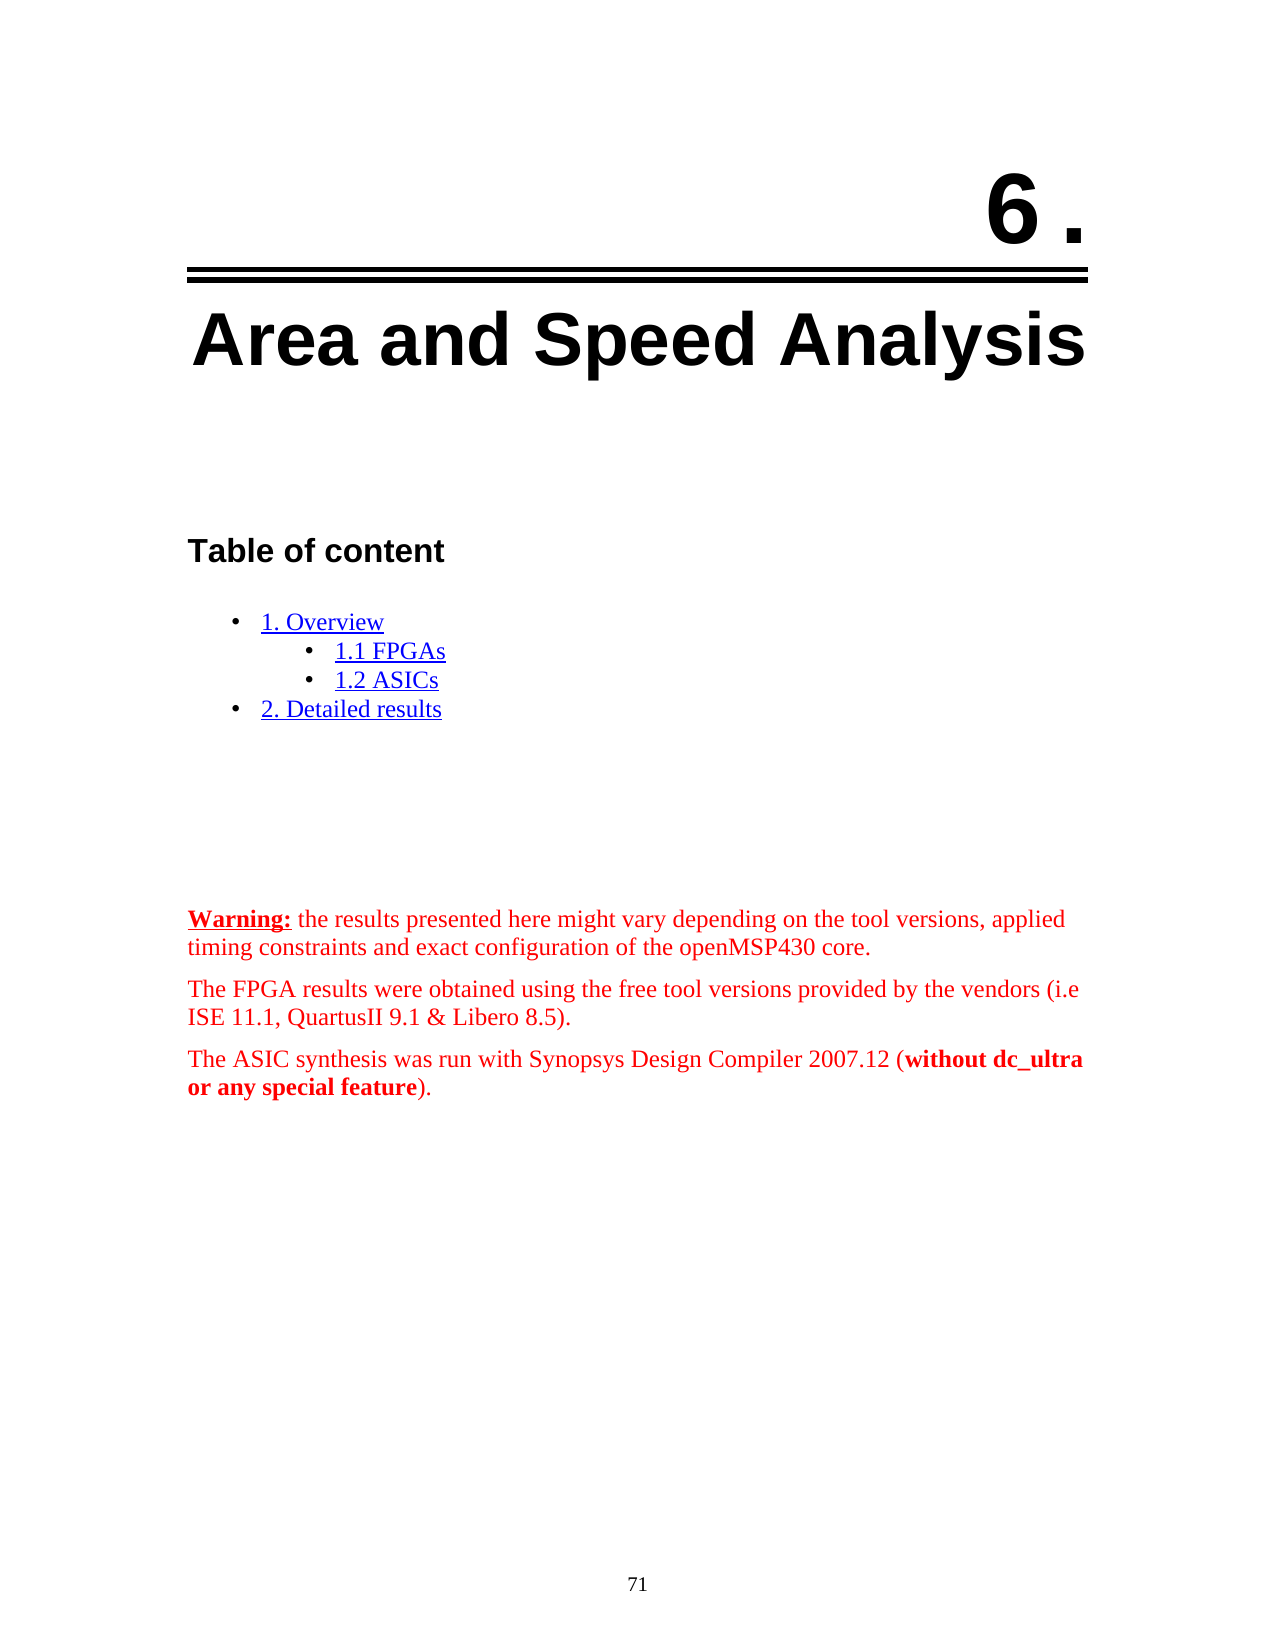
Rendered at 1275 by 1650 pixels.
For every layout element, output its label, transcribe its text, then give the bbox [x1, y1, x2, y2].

text Warning: the results presented here might vary depending on the tool versions, applied timing constraints and exact configuration of the openMSP430 core. [187, 875, 1088, 961]
subtitle [187, 272, 1088, 277]
subtitle . [187, 150, 1088, 267]
list 2. Detailed results [231, 694, 1088, 722]
subtitle Area and Speed Analysis [187, 295, 1088, 381]
text The ASIC synthesis was run with Synopsys Design Compiler 2007.12 (without dc_ultra or any special feature). [187, 1044, 1088, 1101]
subtitle Table of content [187, 531, 1088, 570]
text The FPGA results were obtained using the free tool versions provided by the vendors (i.e ISE 11.1, QuartusII 9.1 & Libero 8.5). [187, 974, 1088, 1031]
list 1.2 ASICs [305, 665, 1088, 694]
list 1.1 FPGAs [305, 636, 1088, 665]
list 1. Overview [231, 607, 1088, 636]
